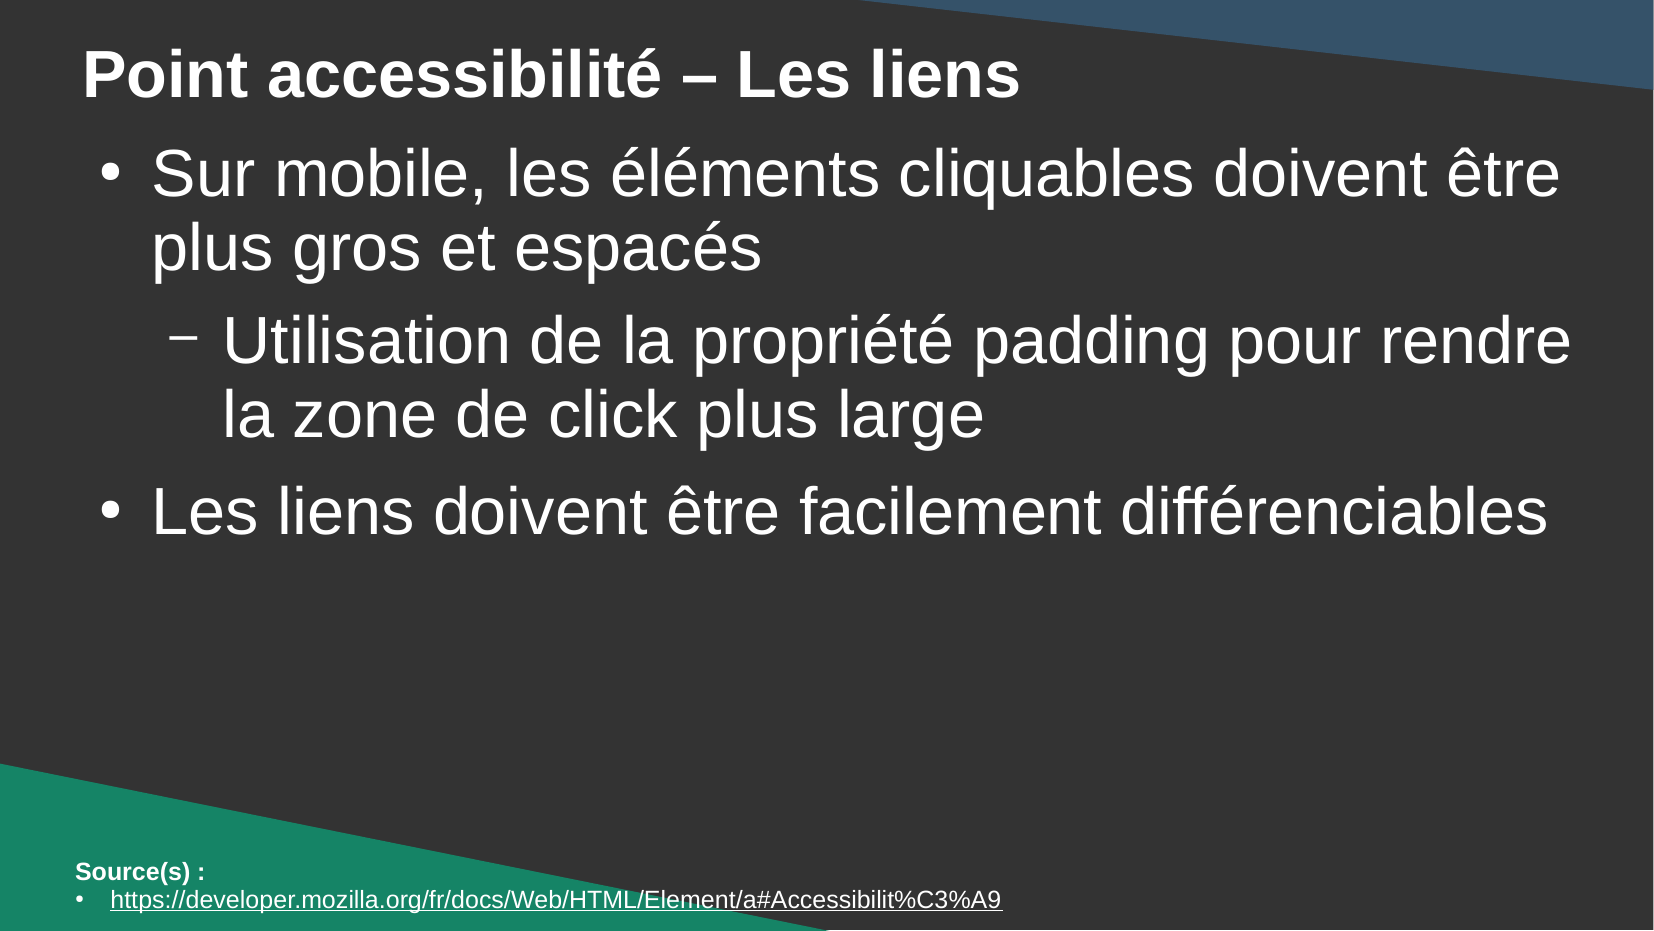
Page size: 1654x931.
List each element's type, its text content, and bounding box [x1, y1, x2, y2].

text_box [858, 0, 1654, 90]
title Point accessibilité – Les liens [82, 37, 1571, 122]
text_box [0, 763, 429, 931]
list Sur mobile, les éléments cliquables doivent être plus gros et espacés Utilisation de la propriété padding pour rendre la zone de click plus large Les liens doivent être facilement différenciables [80, 135, 1605, 815]
text_box Source(s) : https://developer.mozilla.org/fr/docs/Web/HTML/Element/a#Accessibilit%C3%A9 [60, 850, 1546, 931]
